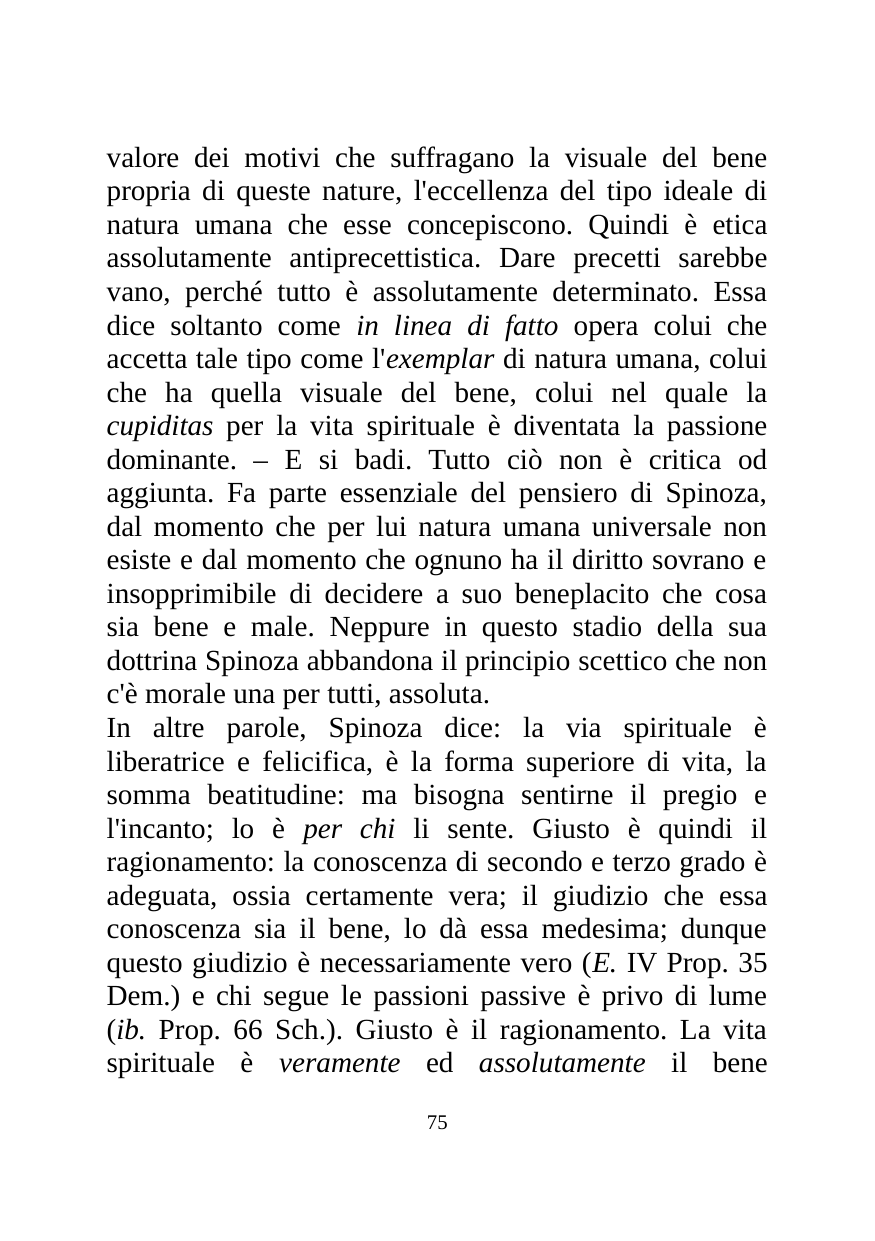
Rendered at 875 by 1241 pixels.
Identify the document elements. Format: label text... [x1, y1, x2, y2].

text valore dei motivi che suffragano la visuale del bene propria di queste nature, l'eccellenza del tipo ideale di natura umana che esse concepiscono. Quindi è etica assolutamente antiprecettistica. Dare precetti sarebbe vano, perché tutto è assolutamente determinato. Essa dice soltanto come in linea di fatto opera colui che accetta tale tipo come l'exemplar di natura umana, colui che ha quella visuale del bene, colui nel quale la cupiditas per la vita spirituale è diventata la passione dominante. – E si badi. Tutto ciò non è critica od aggiunta. Fa parte essenziale del pensiero di Spinoza, dal momento che per lui natura umana universale non esiste e dal momento che ognuno ha il diritto sovrano e insopprimibile di decidere a suo beneplacito che cosa sia bene e male. Neppure in questo stadio della sua dottrina Spinoza abbandona il principio scettico che non c'è morale una per tutti, assoluta. [106, 140, 768, 710]
text In altre parole, Spinoza dice: la via spirituale è liberatrice e felicifica, è la forma superiore di vita, la somma beatitudine: ma bisogna sentirne il pregio e l'incanto; lo è per chi li sente. Giusto è quindi il ragionamento: la conoscenza di secondo e terzo grado è adeguata, ossia certamente vera; il giudizio che essa conoscenza sia il bene, lo dà essa medesima; dunque questo giudizio è necessariamente vero (E. IV Prop. 35 Dem.) e chi segue le passioni passive è privo di lume (ib. Prop. 66 Sch.). Giusto è il ragionamento. La vita spirituale è veramente ed assolutamente il bene [106, 710, 768, 1079]
